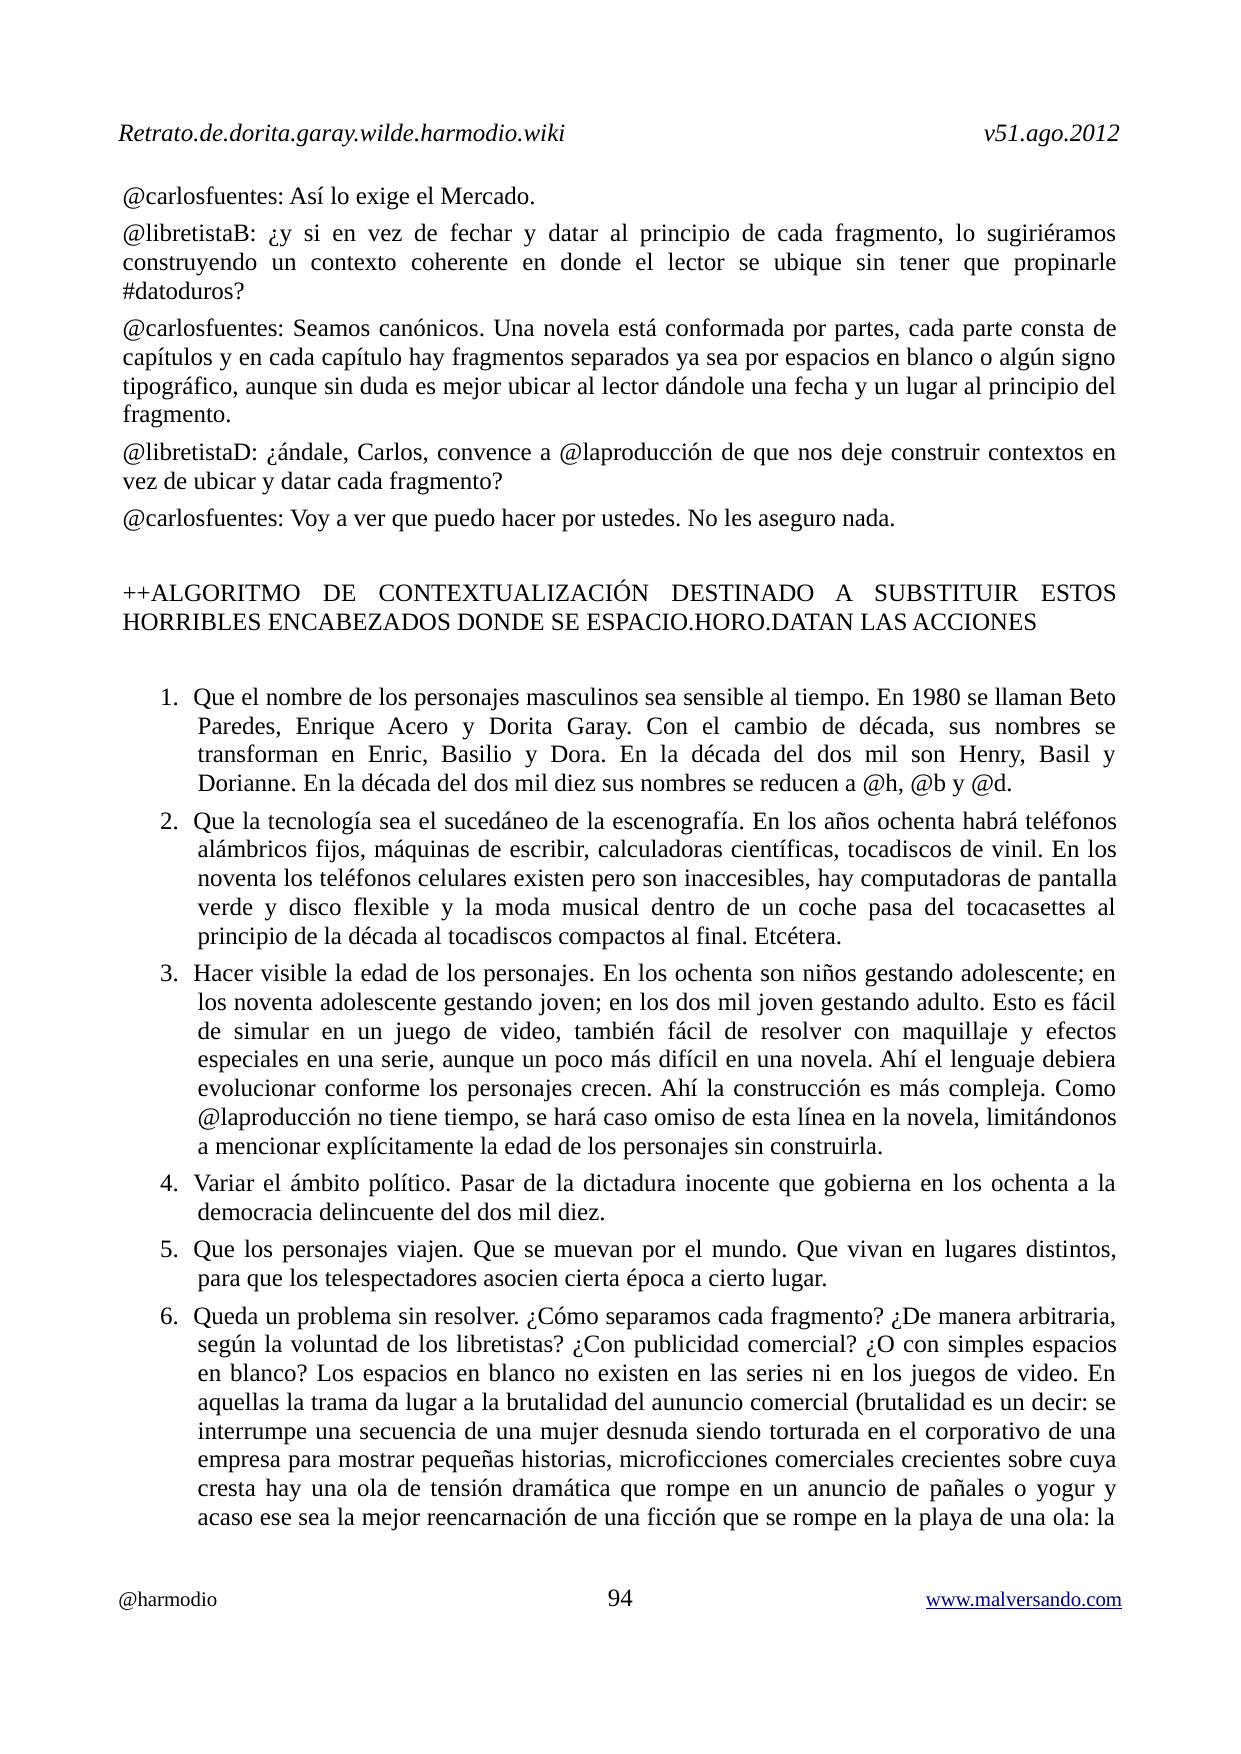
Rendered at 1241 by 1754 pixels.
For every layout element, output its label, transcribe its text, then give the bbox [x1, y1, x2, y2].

text @carlosfuentes: Voy a ver que puedo hacer por ustedes. No les aseguro nada. [118, 499, 1122, 536]
text ++ALGORITMO DE CONTEXTUALIZACIÓN DESTINADO A SUBSTITUIR ESTOS HORRIBLES ENCABEZADOS DONDE SE ESPACIO.HORO.DATAN LAS ACCIONES [118, 574, 1122, 640]
text @libretistaB: ¿y si en vez de fechar y datar al principio de cada fragmento, lo sugiriéramos construyendo un contexto coherente en donde el lector se ubique sin tener que propinarle #datoduros? [118, 214, 1122, 309]
list Queda un problema sin resolver. ¿Cómo separamos cada fragmento? ¿De manera arbitraria, según la voluntad de los libretistas? ¿Con publicidad comercial? ¿O con simples espacios en blanco? Los espacios en blanco no existen en las series ni en los juegos de video. En aquellas la trama da lugar a la brutalidad del aununcio comercial (brutalidad es un decir: se interrumpe una secuencia de una mujer desnuda siendo torturada en el corporativo de una empresa para mostrar pequeñas historias, microficciones comerciales crecientes sobre cuya cresta hay una ola de tensión dramática que rompe en un anuncio de pañales o yogur y acaso ese sea la mejor reencarnación de una ficción que se rompe en la playa de una ola: la [156, 1296, 1122, 1535]
list Que la tecnología sea el sucedáneo de la escenografía. En los años ochenta habrá teléfonos alámbricos fijos, máquinas de escribir, calculadoras científicas, tocadiscos de vinil. En los noventa los teléfonos celulares existen pero son inaccesibles, hay computadoras de pantalla verde y disco flexible y la moda musical dentro de un coche pasa del tocacasettes al principio de la década al tocadiscos compactos al final. Etcétera. [156, 801, 1122, 954]
list Hacer visible la edad de los personajes. En los ochenta son niños gestando adolescente; en los noventa adolescente gestando joven; en los dos mil joven gestando adulto. Esto es fácil de simular en un juego de video, también fácil de resolver con maquillaje y efectos especiales en una serie, aunque un poco más difícil en una novela. Ahí el lenguaje debiera evolucionar conforme los personajes crecen. Ahí la construcción es más compleja. Como @laproducción no tiene tiempo, se hará caso omiso de esta línea en la novela, limitándonos a mencionar explícitamente la edad de los personajes sin construirla. [156, 954, 1122, 1164]
list Que el nombre de los personajes masculinos sea sensible al tiempo. En 1980 se llaman Beto Paredes, Enrique Acero y Dorita Garay. Con el cambio de década, sus nombres se transforman en Enric, Basilio y Dora. En la década del dos mil son Henry, Basil y Dorianne. En la década del dos mil diez sus nombres se reducen a @h, @b y @d. [156, 678, 1122, 801]
text @libretistaD: ¿ándale, Carlos, convence a @laproducción de que nos deje construir contextos en vez de ubicar y datar cada fragmento? [118, 433, 1122, 499]
list Variar el ámbito político. Pasar de la dictadura inocente que gobierna en los ochenta a la democracia delincuente del dos mil diez. [156, 1164, 1122, 1230]
list Que los personajes viajen. Que se muevan por el mundo. Que vivan en lugares distintos, para que los telespectadores asocien cierta época a cierto lugar. [156, 1230, 1122, 1296]
text @carlosfuentes: Seamos canónicos. Una novela está conformada por partes, cada parte consta de capítulos y en cada capítulo hay fragmentos separados ya sea por espacios en blanco o algún signo tipográfico, aunque sin duda es mejor ubicar al lector dándole una fecha y un lugar al principio del fragmento. [118, 309, 1122, 433]
text @carlosfuentes: Así lo exige el Mercado. [118, 176, 1122, 214]
